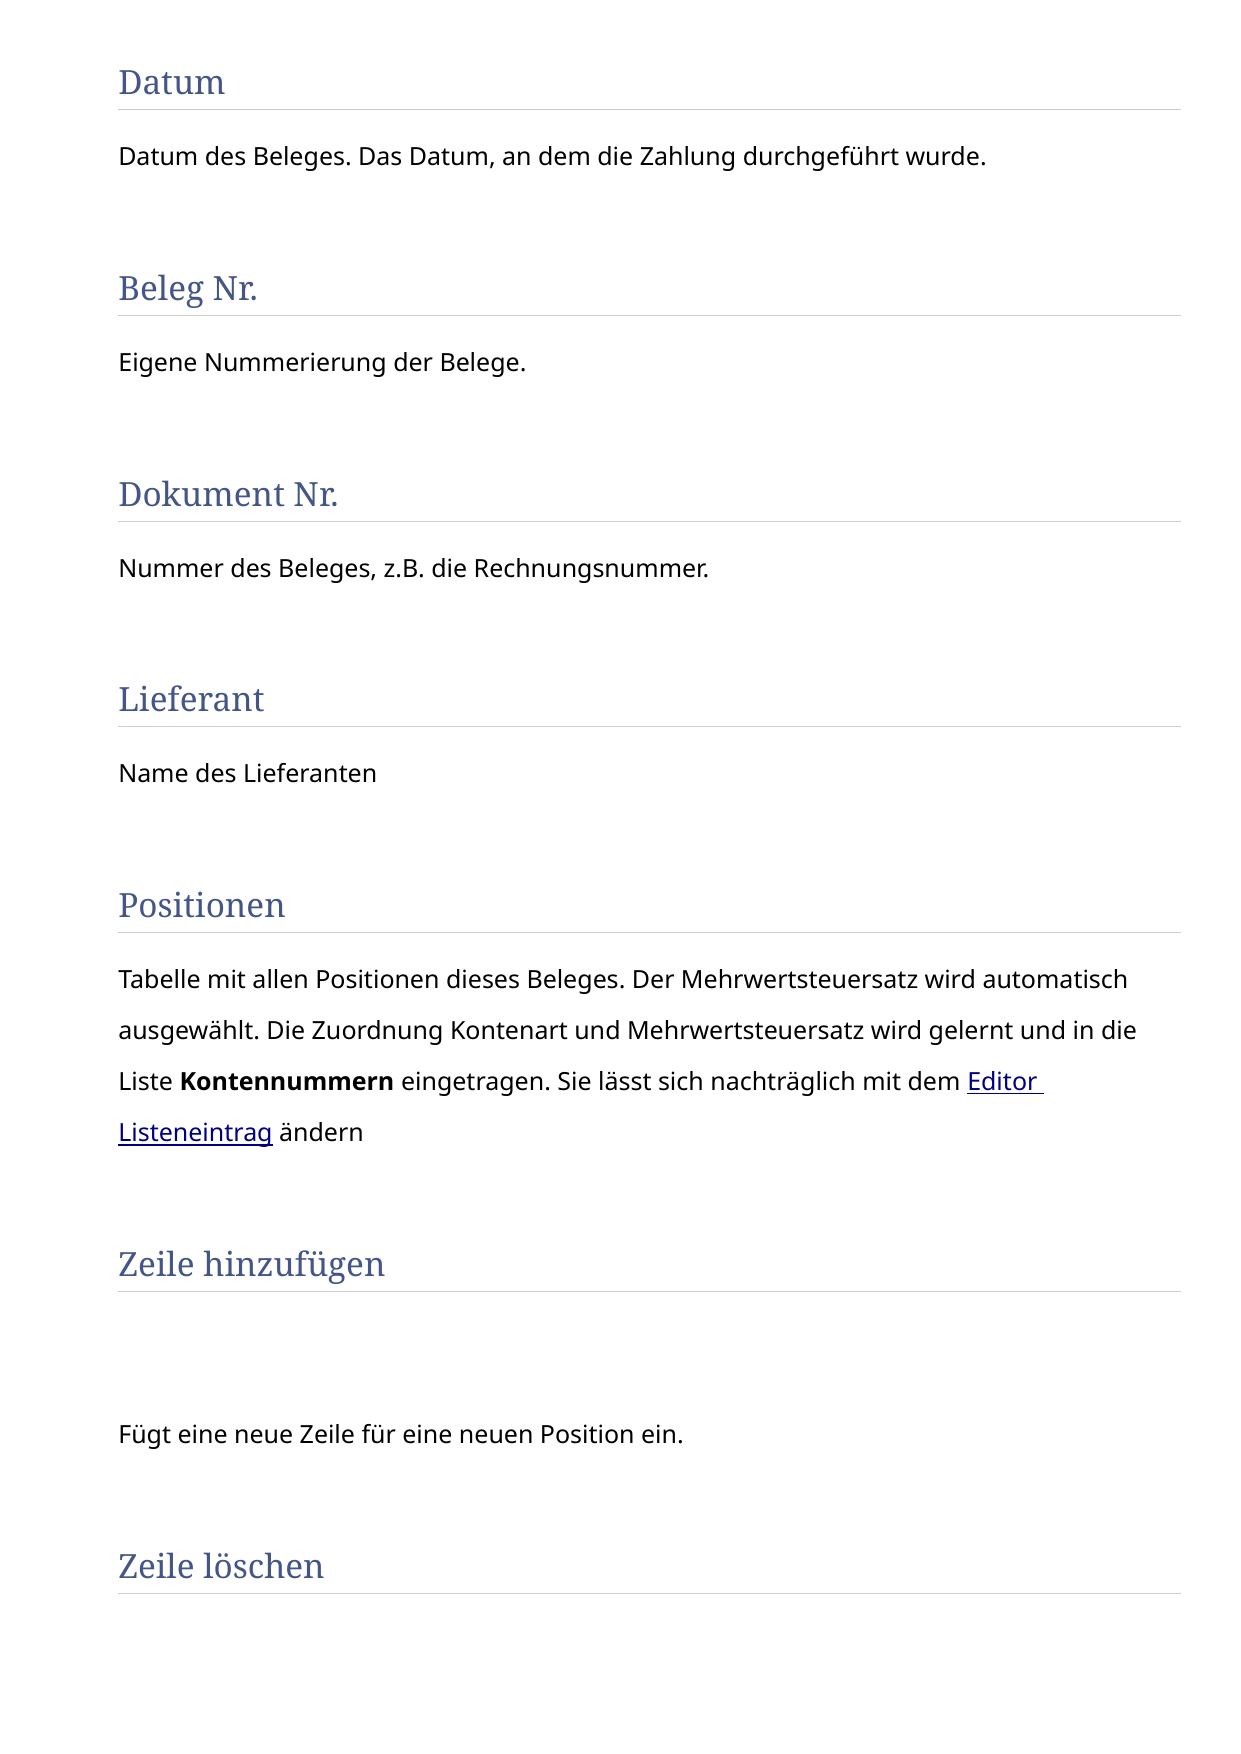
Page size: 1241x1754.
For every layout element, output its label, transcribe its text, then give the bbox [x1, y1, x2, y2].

subtitle Lieferant [118, 676, 1181, 726]
subtitle Zeile hinzufügen [118, 1241, 1181, 1291]
subtitle Beleg Nr. [118, 265, 1181, 315]
text Fügt eine neue Zeile für eine neuen Position ein. [118, 1416, 1181, 1450]
subtitle Zeile löschen [118, 1542, 1181, 1593]
text Tabelle mit allen Positionen dieses Beleges. Der Mehrwertsteuersatz wird automatisch ausgewählt. Die Zuordnung Kontenart und Mehrwertsteuersatz wird gelernt und in die Liste Kontennummern eingetragen. Sie lässt sich nachträglich mit dem Editor Listeneintrag ändern [118, 962, 1181, 1149]
text Datum des Beleges. Das Datum, an dem die Zahlung durchgeführt wurde. [118, 139, 1181, 173]
subtitle Dokument Nr. [118, 471, 1181, 521]
text Name des Lieferanten [118, 756, 1181, 790]
text Nummer des Beleges, z.B. die Rechnungsnummer. [118, 550, 1181, 584]
text Eigene Nummerierung der Belege. [118, 344, 1181, 378]
subtitle Datum [118, 59, 1181, 109]
subtitle Positionen [118, 882, 1181, 932]
